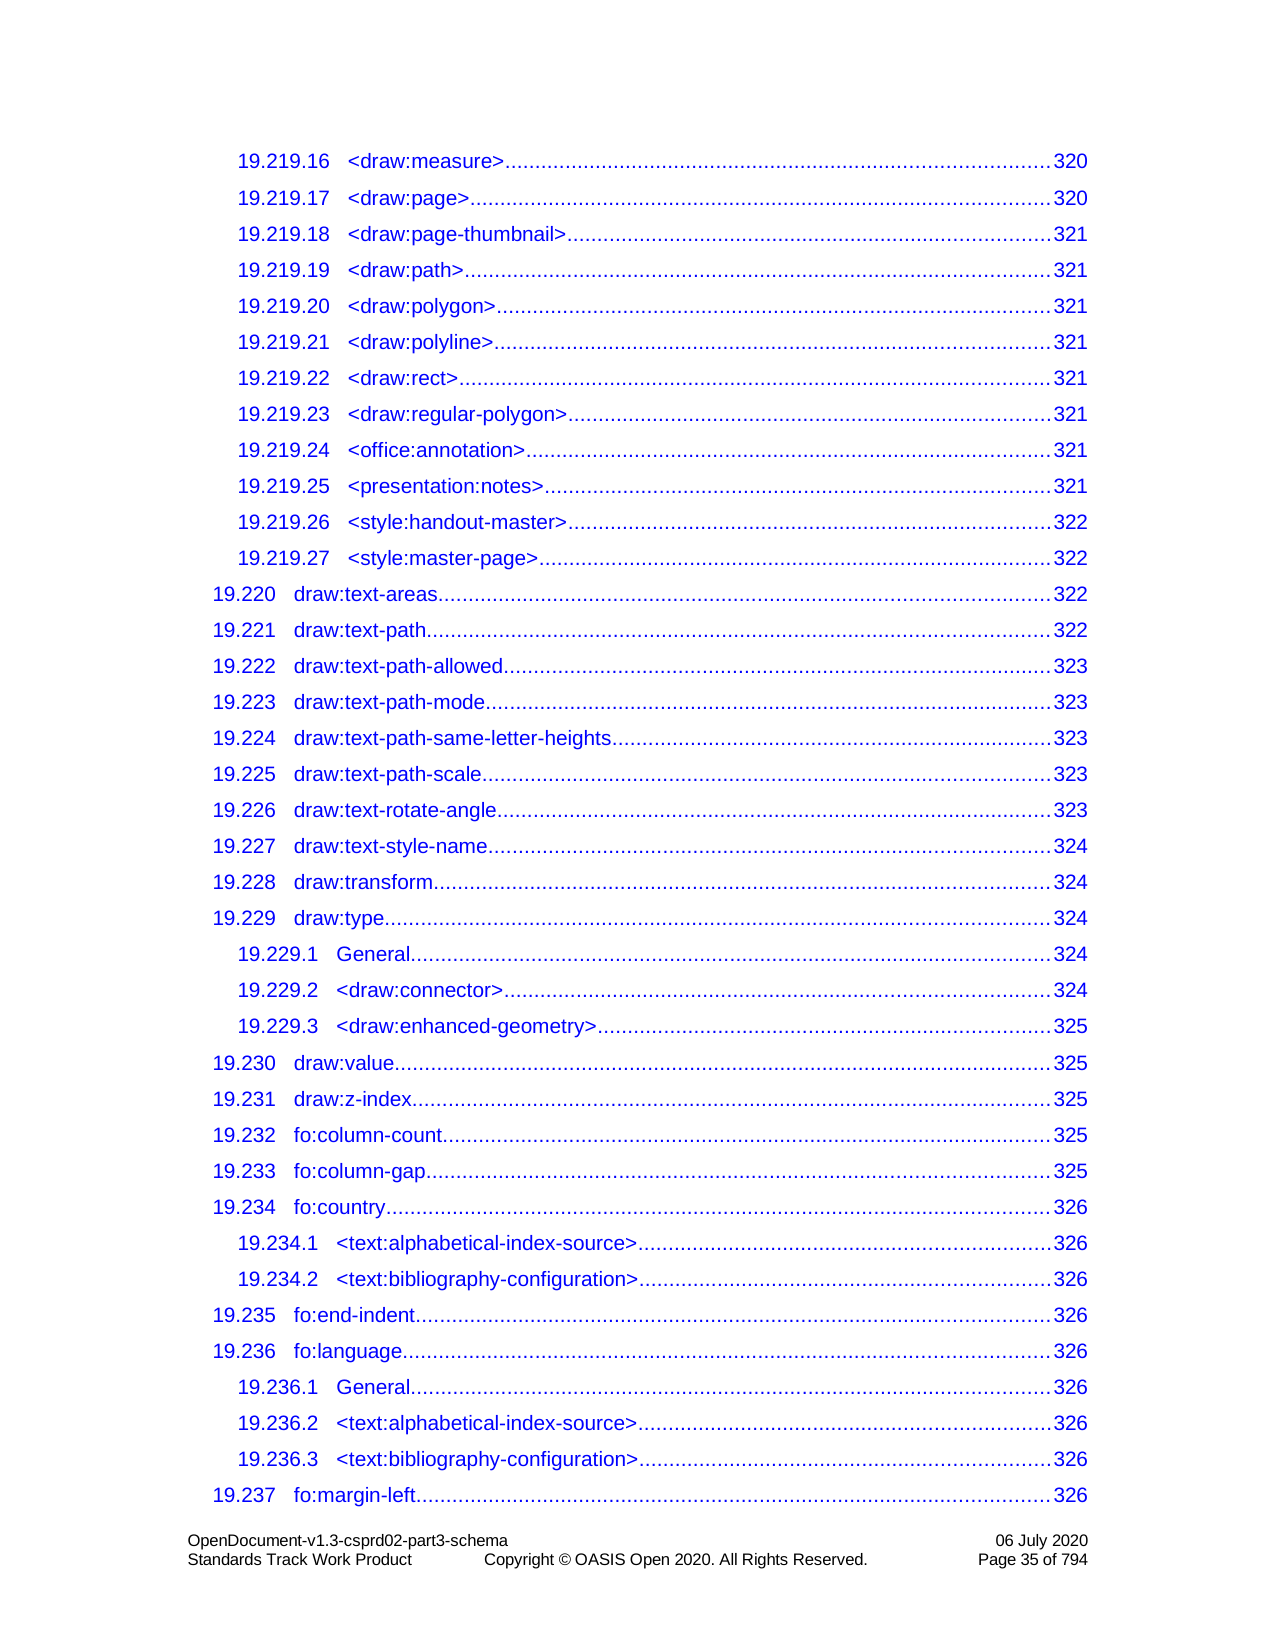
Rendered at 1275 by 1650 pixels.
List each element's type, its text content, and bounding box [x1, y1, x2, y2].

text 19.230 draw:value 325 [212, 1051, 1088, 1074]
text 19.228 draw:transform 324 [212, 871, 1088, 894]
text 19.219.16 <draw:measure> 320 [237, 150, 1088, 173]
text 19.219.20 <draw:polygon> 321 [237, 294, 1088, 318]
text 19.229.3 <draw:enhanced-geometry> 325 [237, 1015, 1088, 1038]
text 19.226 draw:text-rotate-angle 323 [212, 799, 1088, 822]
text 19.222 draw:text-path-allowed 323 [212, 654, 1088, 678]
text 19.234.2 <text:bibliography-configuration> 326 [237, 1267, 1088, 1291]
text 19.221 draw:text-path 322 [212, 618, 1088, 642]
text 19.234 fo:country 326 [212, 1195, 1088, 1219]
text 19.232 fo:column-count 325 [212, 1123, 1088, 1147]
text 19.219.22 <draw:rect> 321 [237, 366, 1088, 390]
text 19.235 fo:end-indent 326 [212, 1303, 1088, 1327]
text 19.229.2 <draw:connector> 324 [237, 979, 1088, 1002]
text 19.236 fo:language 326 [212, 1339, 1088, 1363]
text 19.219.27 <style:master-page> 322 [237, 546, 1088, 570]
text 19.236.1 General 326 [237, 1375, 1088, 1399]
text 19.219.23 <draw:regular-polygon> 321 [237, 402, 1088, 426]
text 19.219.19 <draw:path> 321 [237, 258, 1088, 282]
text 19.231 draw:z-index 325 [212, 1087, 1088, 1111]
text 19.220 draw:text-areas 322 [212, 582, 1088, 606]
text 19.219.26 <style:handout-master> 322 [237, 510, 1088, 534]
text 19.234.1 <text:alphabetical-index-source> 326 [237, 1231, 1088, 1255]
text 19.219.24 <office:annotation> 321 [237, 438, 1088, 462]
text 19.227 draw:text-style-name 324 [212, 835, 1088, 858]
text 19.225 draw:text-path-scale 323 [212, 763, 1088, 786]
text 19.219.21 <draw:polyline> 321 [237, 330, 1088, 354]
text 19.224 draw:text-path-same-letter-heights 323 [212, 727, 1088, 750]
text 19.219.18 <draw:page-thumbnail> 321 [237, 222, 1088, 246]
text 19.236.2 <text:alphabetical-index-source> 326 [237, 1411, 1088, 1435]
text 19.223 draw:text-path-mode 323 [212, 691, 1088, 714]
text 19.229 draw:type 324 [212, 907, 1088, 930]
text 19.229.1 General 324 [237, 943, 1088, 966]
text 19.236.3 <text:bibliography-configuration> 326 [237, 1447, 1088, 1471]
text 19.219.25 <presentation:notes> 321 [237, 474, 1088, 498]
text 19.233 fo:column-gap 325 [212, 1159, 1088, 1183]
text 19.219.17 <draw:page> 320 [237, 186, 1088, 209]
text 19.237 fo:margin-left 326 [212, 1483, 1088, 1507]
